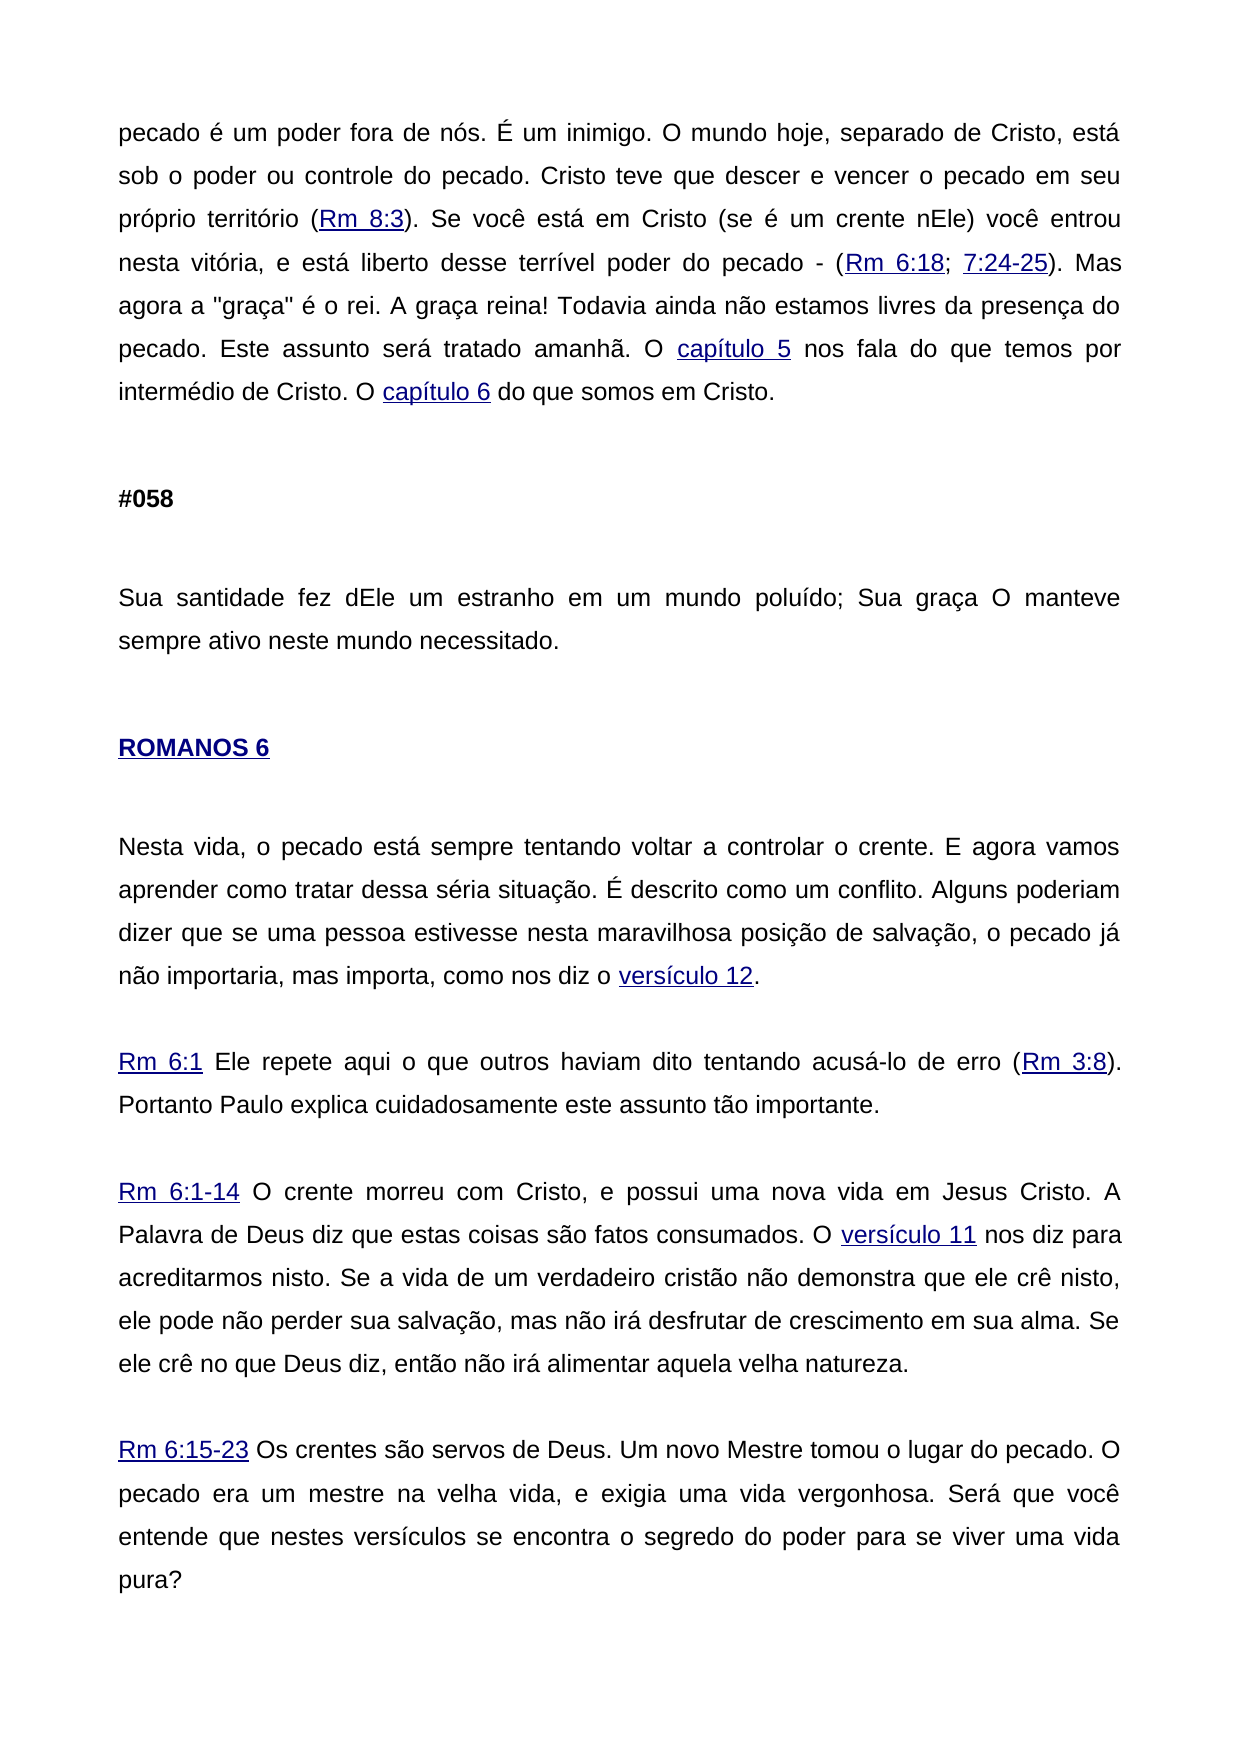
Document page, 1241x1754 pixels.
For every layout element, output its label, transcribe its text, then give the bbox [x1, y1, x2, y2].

text Rm 6:15-23 Os crentes são servos de Deus. Um novo Mestre tomou o lugar do pecado. O pecado era um mestre na velha vida, e exigia uma vida vergonhosa. Será que você entende que nestes versículos se encontra o segredo do poder para se viver uma vida pura? [118, 1435, 1122, 1593]
text Rm 6:1-14 O crente morreu com Cristo, e possui uma nova vida em Jesus Cristo. A Palavra de Deus diz que estas coisas são fatos consumados. O versículo 11 nos diz para acreditarmos nisto. Se a vida de um verdadeiro cristão não demonstra que ele crê nisto, ele pode não perder sua salvação, mas não irá desfrutar de crescimento em sua alma. Se ele crê no que Deus diz, então não irá alimentar aquela velha natureza. [118, 1177, 1122, 1378]
subtitle ROMANOS 6 [118, 733, 1122, 762]
text pecado é um poder fora de nós. É um inimigo. O mundo hoje, separado de Cristo, está sob o poder ou controle do pecado. Cristo teve que descer e vencer o pecado em seu próprio território (Rm 8:3). Se você está em Cristo (se é um crente nEle) você entrou nesta vitória, e está liberto desse terrível poder do pecado - (Rm 6:18; 7:24-25). Mas agora a "graça" é o rei. A graça reina! Todavia ainda não estamos livres da presença do pecado. Este assunto será tratado amanhã. O capítulo 5 nos fala do que temos por intermédio de Cristo. O capítulo 6 do que somos em Cristo. [118, 118, 1122, 406]
text Rm 6:1 Ele repete aqui o que outros haviam dito tentando acusá-lo de erro (Rm 3:8). Portanto Paulo explica cuidadosamente este assunto tão importante. [118, 1047, 1122, 1119]
text Nesta vida, o pecado está sempre tentando voltar a controlar o crente. E agora vamos aprender como tratar dessa séria situação. É descrito como um conflito. Alguns poderiam dizer que se uma pessoa estivesse nesta maravilhosa posição de salvação, o pecado já não importaria, mas importa, como nos diz o versículo 12. [118, 832, 1122, 990]
text Sua santidade fez dEle um estranho em um mundo poluído; Sua graça O manteve sempre ativo neste mundo necessitado. [118, 583, 1122, 654]
subtitle #058 [118, 484, 1122, 513]
